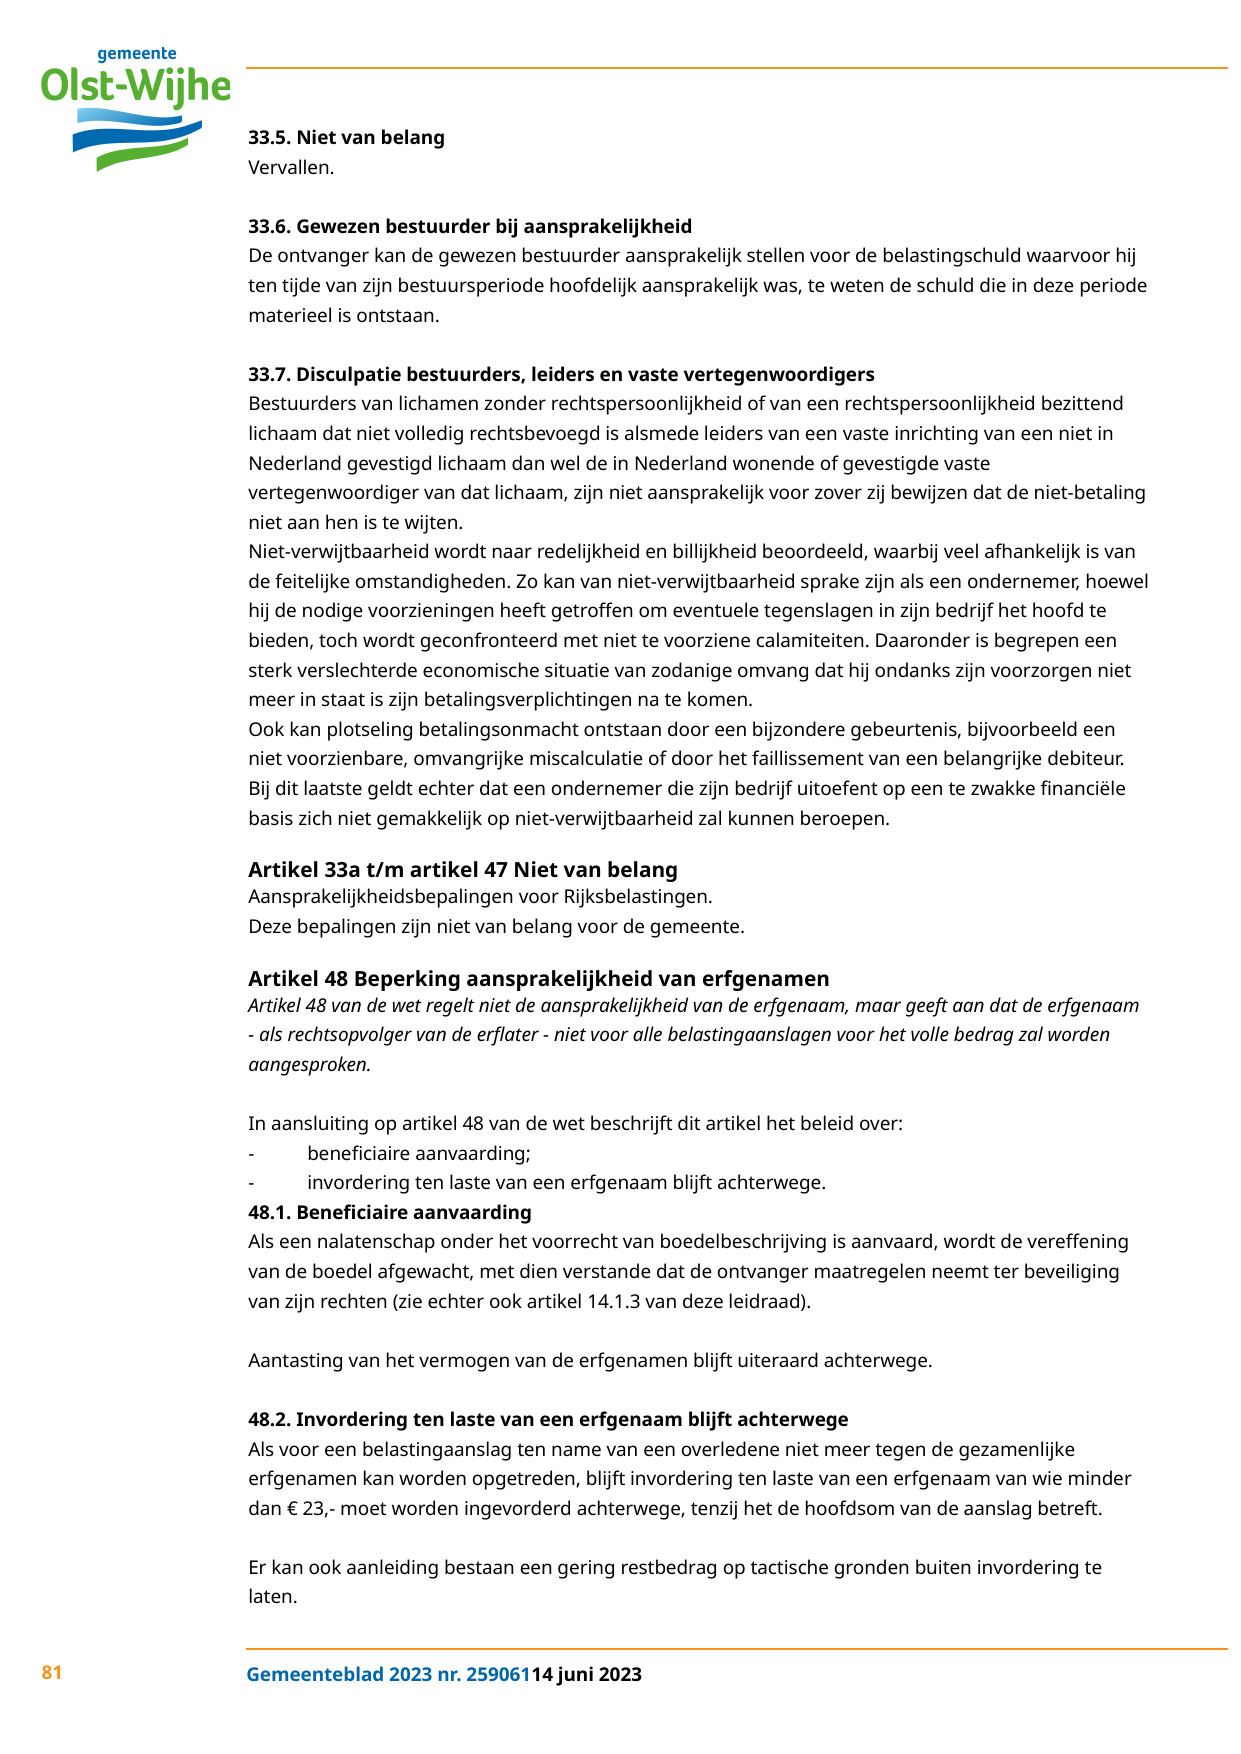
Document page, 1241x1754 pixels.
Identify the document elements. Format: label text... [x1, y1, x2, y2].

list invordering ten laste van een erfgenaam blijft achterwege. [248, 1169, 1152, 1195]
text De ontvanger kan de gewezen bestuurder aansprakelijk stellen voor de belastingschuld waarvoor hij ten tijde van zijn bestuursperiode hoofdelijk aansprakelijk was, te weten de schuld die in deze periode materieel is ontstaan. [248, 243, 1152, 328]
text 33.5. Niet van belang [248, 124, 1152, 150]
text Als een nalatenschap onder het voorrecht van boedelbeschrijving is aanvaard, wordt de vereffening van de boedel afgewacht, met dien verstande dat de ontvanger maatregelen neemt ter beveiliging van zijn rechten (zie echter ook artikel 14.1.3 van deze leidraad). [248, 1229, 1152, 1314]
picture [41, 47, 231, 172]
text 48.2. Invordering ten laste van een erfgenaam blijft achterwege [248, 1406, 1152, 1432]
text Aansprakelijkheidsbepalingen voor Rijksbelastingen. [248, 884, 1152, 909]
text Bestuurders van lichamen zonder rechtspersoonlijkheid of van een rechtspersoonlijkheid bezittend lichaam dat niet volledig rechtsbevoegd is alsmede leiders van een vaste inrichting van een niet in Nederland gevestigd lichaam dan wel de in Nederland wonende of gevestigde vaste vertegenwoordiger van dat lichaam, zijn niet aansprakelijk voor zover zij bewijzen dat de niet-betaling niet aan hen is te wijten. [248, 391, 1152, 535]
text Artikel 48 van de wet regelt niet de aansprakelijkheid van de erfgenaam, maar geeft aan dat de erfgenaam - als rechtsopvolger van de erflater - niet voor alle belastingaanslagen voor het volle bedrag zal worden aangesproken. [248, 992, 1152, 1077]
text Er kan ook aanleiding bestaan een gering restbedrag op tactische gronden buiten invordering te laten. [248, 1554, 1152, 1609]
text Niet-verwijtbaarheid wordt naar redelijkheid en billijkheid beoordeeld, waarbij veel afhankelijk is van de feitelijke omstandigheden. Zo kan van niet-verwijtbaarheid sprake zijn als een ondernemer, hoewel hij de nodige voorzieningen heeft getroffen om eventuele tegenslagen in zijn bedrijf het hoofd te bieden, toch wordt geconfronteerd met niet te voorziene calamiteiten. Daaronder is begrepen een sterk verslechterde economische situatie van zodanige omvang dat hij ondanks zijn voorzorgen niet meer in staat is zijn betalingsverplichtingen na te komen. [248, 538, 1152, 712]
text Artikel 33a t/m artikel 47 Niet van belang [248, 855, 1152, 884]
text Artikel 48 Beperking aansprakelijkheid van erfgenamen [248, 964, 1152, 992]
text 33.7. Disculpatie bestuurders, leiders en vaste vertegenwoordigers [248, 361, 1152, 387]
text Aantasting van het vermogen van de erfgenamen blijft uiteraard achterwege. [248, 1347, 1152, 1373]
text 48.1. Beneficiaire aanvaarding [248, 1199, 1152, 1225]
list beneficiaire aanvaarding; [248, 1140, 1152, 1166]
text Deze bepalingen zijn niet van belang voor de gemeente. [248, 913, 1152, 939]
text 33.6. Gewezen bestuurder bij aansprakelijkheid [248, 213, 1152, 239]
text Ook kan plotseling betalingsonmacht ontstaan door een bijzondere gebeurtenis, bijvoorbeeld een niet voorzienbare, omvangrijke miscalculatie of door het faillissement van een belangrijke debiteur. Bij dit laatste geldt echter dat een ondernemer die zijn bedrijf uitoefent op een te zwakke financiële basis zich niet gemakkelijk op niet-verwijtbaarheid zal kunnen beroepen. [248, 716, 1152, 831]
text In aansluiting op artikel 48 van de wet beschrijft dit artikel het beleid over: [248, 1110, 1152, 1136]
text Als voor een belastingaanslag ten name van een overledene niet meer tegen de gezamenlijke erfgenamen kan worden opgetreden, blijft invordering ten laste van een erfgenaam van wie minder dan € 23,- moet worden ingevorderd achterwege, tenzij het de hoofdsom van de aanslag betreft. [248, 1436, 1152, 1521]
text Vervallen. [248, 154, 1152, 180]
